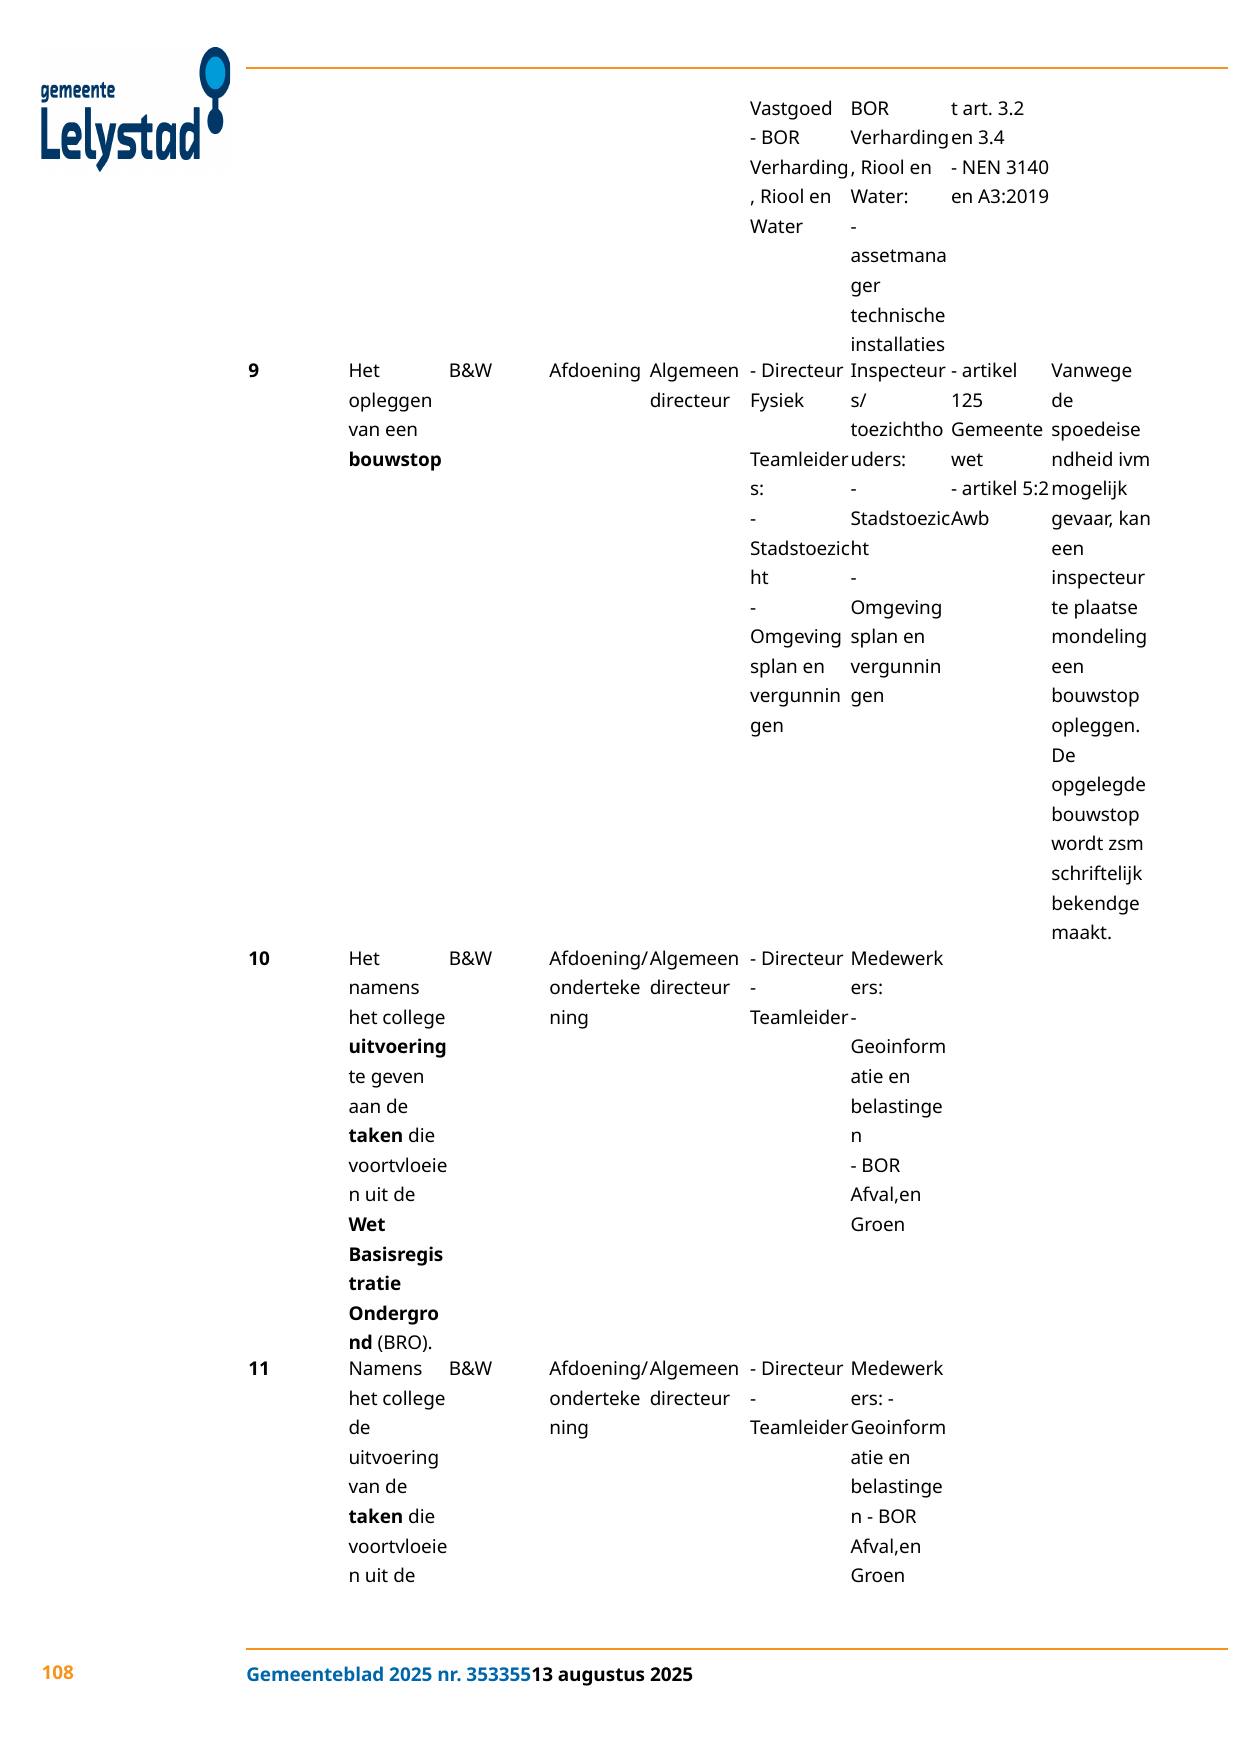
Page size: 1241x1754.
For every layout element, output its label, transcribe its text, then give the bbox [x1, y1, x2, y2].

table_cell [650, 95, 750, 357]
table_cell Het namens het college uitvoering te geven aan de taken die voortvloeien uit de Wet Basisregistratie Ondergrond (BRO). [348, 945, 449, 1355]
table_cell Namens het college de uitvoering van de taken die voortvloeien uit de [348, 1355, 449, 1588]
table_cell 11 [248, 1355, 348, 1588]
table_cell Medewerkers: - Geoinformatie en belastingen - BOR Afval,en Groen [850, 1355, 951, 1588]
table_cell Het opleggen van een bouwstop [348, 357, 449, 945]
picture [41, 47, 231, 172]
table_cell 9 [248, 357, 348, 945]
table_cell - Directeur - Teamleider [750, 1355, 850, 1588]
table_cell Inspecteurs/ toezichthouders: - Stadstoezicht - Omgevingsplan en vergunningen [850, 357, 951, 945]
table_cell Algemeen directeur [650, 357, 750, 945]
table_cell - Directeur - Teamleider [750, 945, 850, 1355]
table_cell [248, 95, 348, 357]
table_cell Algemeen directeur [650, 1355, 750, 1588]
table_cell 10 [248, 945, 348, 1355]
table_cell Vastgoed - BOR Verharding, Riool en Water [750, 95, 850, 357]
table_cell Afdoening/ondertekening [549, 945, 649, 1355]
table_cell [1051, 945, 1152, 1355]
table_cell B&W [449, 945, 549, 1355]
table_cell - Directeur Fysiek Teamleiders: - Stadstoezicht - Omgevingsplan en vergunningen [750, 357, 850, 945]
table_cell [449, 95, 549, 357]
table_cell Afdoening [549, 357, 649, 945]
table_cell - artikel 125 Gemeentewet - artikel 5:2 Awb [951, 357, 1051, 945]
table_cell [549, 95, 649, 357]
table_cell Afdoening/ondertekening [549, 1355, 649, 1588]
table_cell [348, 95, 449, 357]
table_cell BOR Verharding, Riool en Water: - assetmanager technische installaties [850, 95, 951, 357]
table_cell t art. 3.2 en 3.4 - NEN 3140 en A3:2019 [951, 95, 1051, 357]
table_cell Vanwege de spoedeisendheid ivm mogelijk gevaar, kan een inspecteur te plaatse mondeling een bouwstop opleggen. De opgelegde bouwstop wordt zsm schriftelijk bekendgemaakt. [1051, 357, 1152, 945]
table_cell [1051, 95, 1152, 357]
table_cell B&W [449, 1355, 549, 1588]
table_cell Medewerkers: - Geoinformatie en belastingen - BOR Afval,en Groen [850, 945, 951, 1355]
table_cell [951, 945, 1051, 1355]
table_cell [951, 1355, 1051, 1588]
table_cell [1051, 1355, 1152, 1588]
table_cell B&W [449, 357, 549, 945]
table_cell Algemeen directeur [650, 945, 750, 1355]
